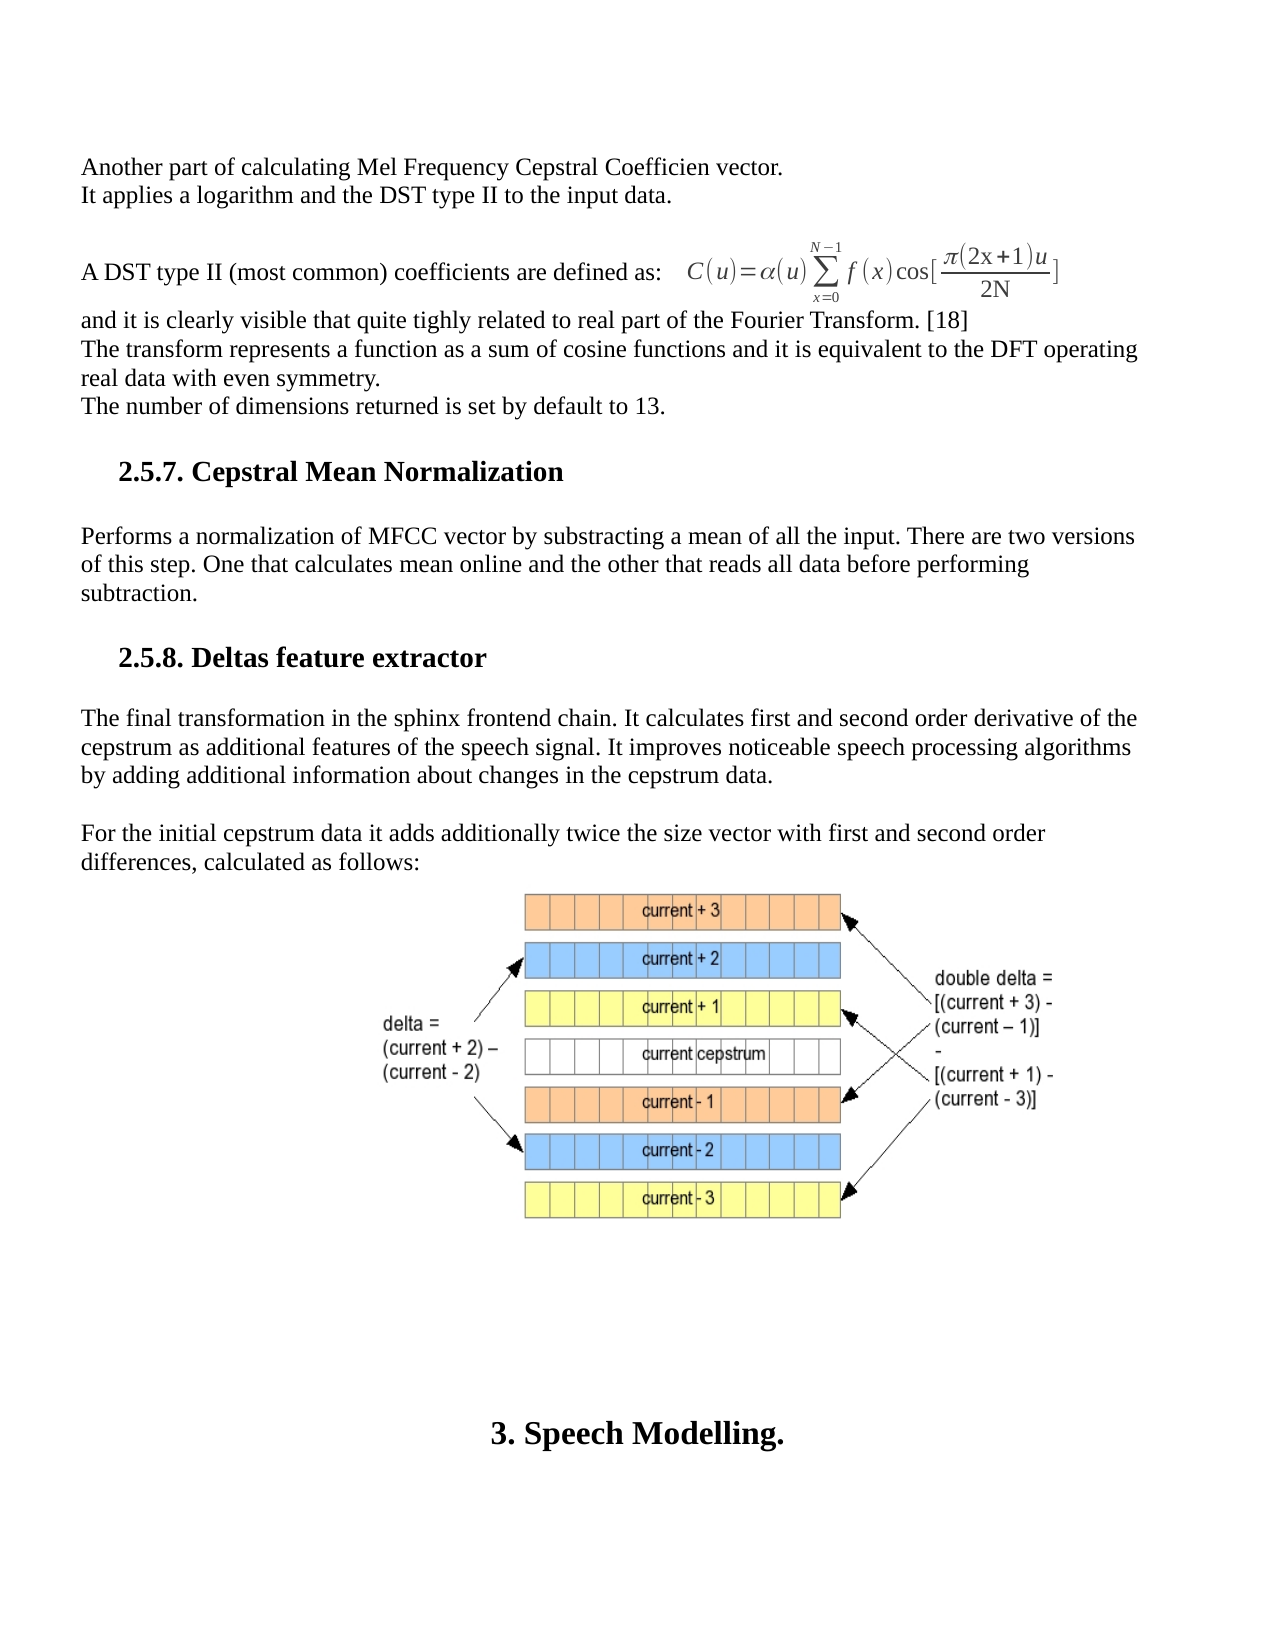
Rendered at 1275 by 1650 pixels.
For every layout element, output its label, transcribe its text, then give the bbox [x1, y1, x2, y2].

text and it is clearly visible that quite tighly related to real part of the Fourier Transform. [18] [81, 305, 1157, 334]
text The number of dimensions returned is set by default to 13. [81, 391, 1157, 420]
text by adding additional information about changes in the cepstrum data. [81, 760, 1157, 789]
text real data with even symmetry. [81, 363, 1157, 391]
text The transform represents a function as a sum of cosine functions and it is equivalent to the DFT operating [81, 334, 1157, 363]
text For the initial cepstrum data it adds additionally twice the size vector with first and second order [81, 818, 1157, 847]
text subtraction. [81, 578, 1157, 607]
text differences, calculated as follows: [81, 847, 1157, 875]
text 3. Speech Modelling. [118, 1413, 1157, 1452]
text cepstrum as additional features of the speech signal. It improves noticeable speech processing algorithms [81, 732, 1157, 760]
text A DST type II (most common) coefficients are defined as: [81, 238, 1157, 305]
text of this step. One that calculates mean online and the other that reads all data before performing [81, 549, 1157, 578]
picture [359, 875, 1082, 1240]
text Another part of calculating Mel Frequency Cepstral Coefficien vector. [81, 152, 1157, 180]
text The final transformation in the sphinx frontend chain. It calculates first and second order derivative of the [81, 703, 1157, 732]
text It applies a logarithm and the DST type II to the input data. [81, 180, 1157, 209]
list 2.5.8. Deltas feature extractor [81, 641, 1157, 674]
text Performs a normalization of MFCC vector by substracting a mean of all the input. There are two versions [81, 521, 1157, 549]
list 2.5.7. Cepstral Mean Normalization [81, 454, 1157, 487]
